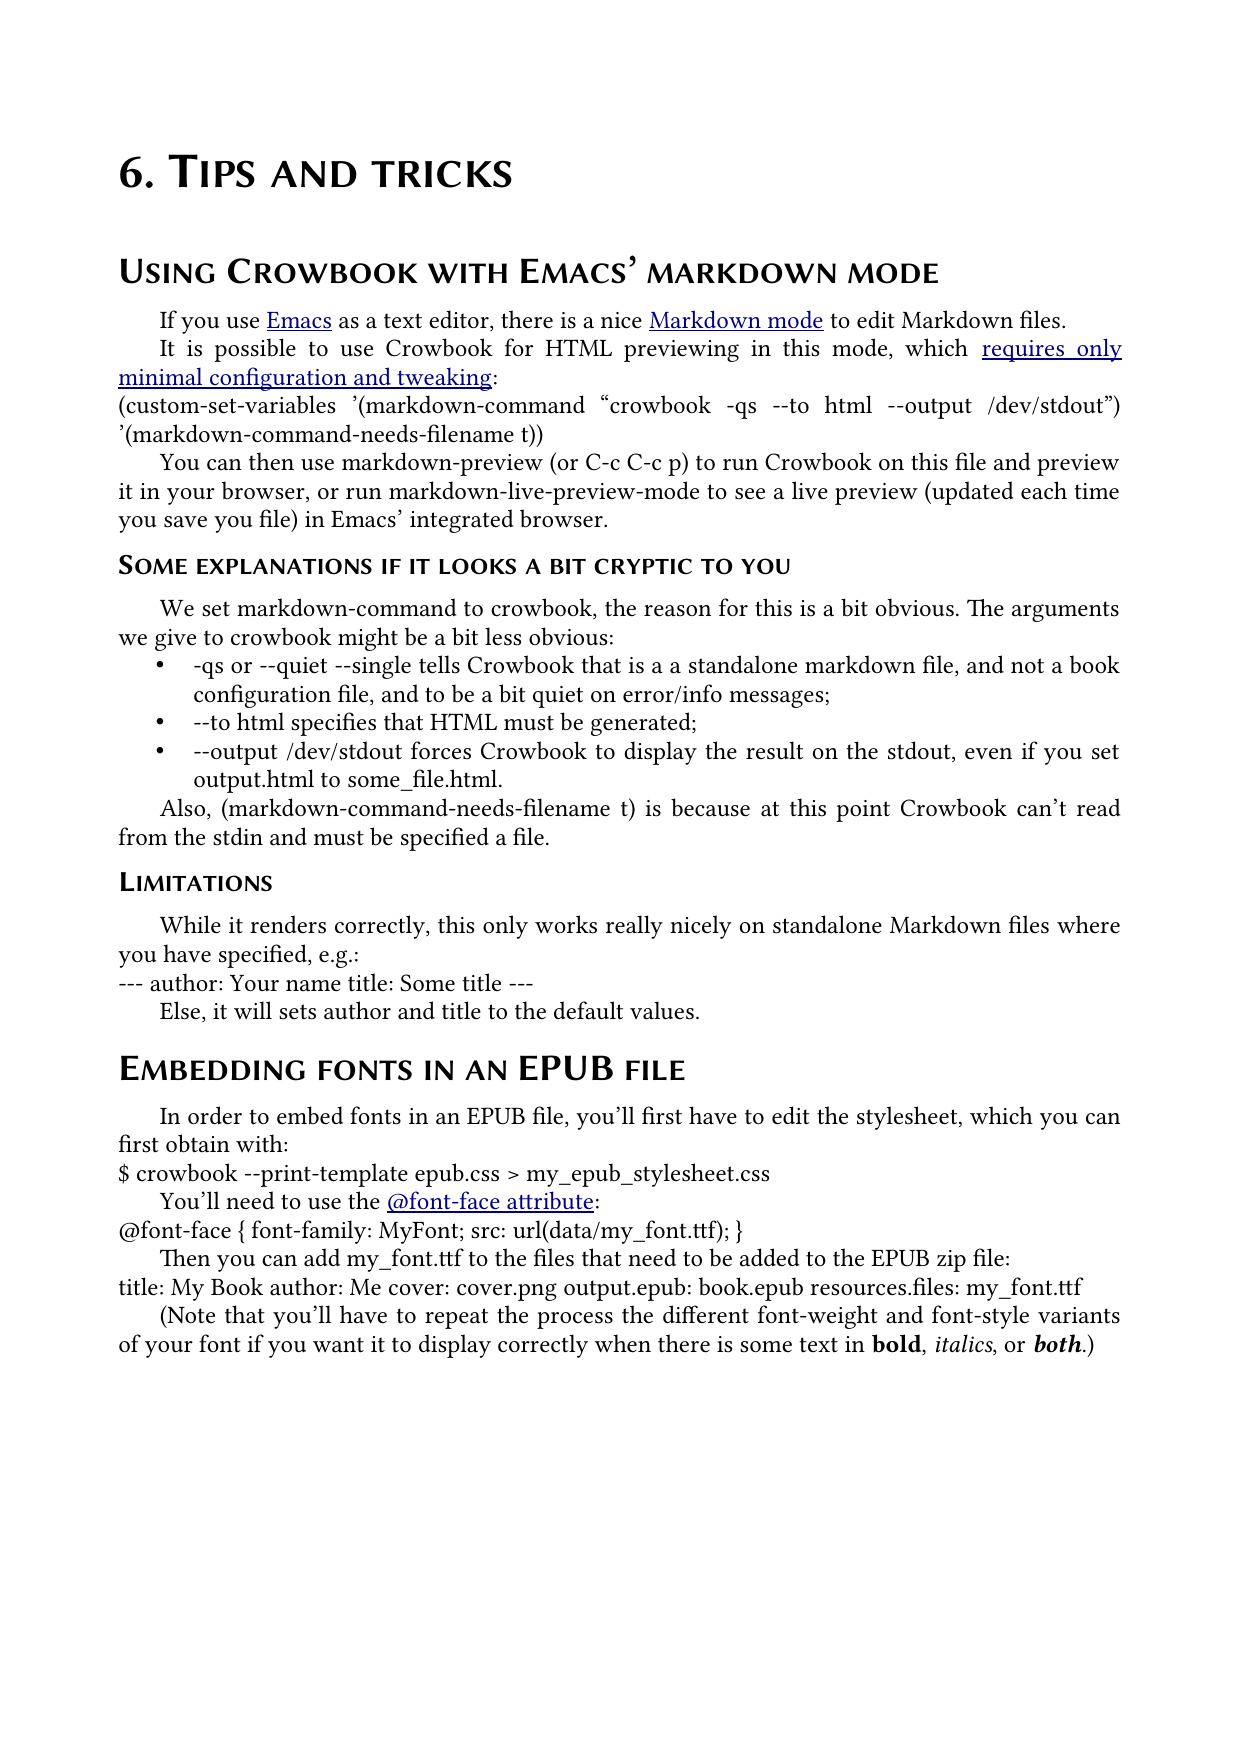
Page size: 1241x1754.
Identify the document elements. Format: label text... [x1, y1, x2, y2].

subtitle Using Crowbook with Emacs’ markdown mode [118, 250, 1122, 293]
subtitle Embedding fonts in an EPUB file [118, 1046, 1122, 1089]
text (Note that you’ll have to repeat the process the different font-weight and font-style variants of your font if you want it to display correctly when there is some text in bold, italics, or both.) [118, 1301, 1122, 1358]
text Also, (markdown-command-needs-filename t) is because at this point Crowbook can’t read from the stdin and must be specified a file. [118, 794, 1122, 851]
text @font-face { font-family: MyFont; src: url(data/my_font.ttf); } [118, 1216, 1122, 1244]
subtitle 6. Tips and tricks [118, 143, 1122, 200]
text Else, it will sets author and title to the default values. [118, 997, 1122, 1026]
subtitle Some explanations if it looks a bit cryptic to you [118, 548, 1122, 582]
text If you use Emacs as a text editor, there is a nice Markdown mode to edit Markdown files. [118, 306, 1122, 334]
list --output /dev/stdout forces Crowbook to display the result on the stdout, even if you set output.html to some_file.html. [156, 737, 1122, 794]
text It is possible to use Crowbook for HTML previewing in this mode, which requires only minimal configuration and tweaking: [118, 334, 1122, 391]
subtitle Limitations [118, 866, 1122, 899]
list --to html specifies that HTML must be generated; [156, 708, 1122, 737]
text You’ll need to use the @font-face attribute: [118, 1187, 1122, 1216]
text --- author: Your name title: Some title --- [118, 968, 1122, 997]
text You can then use markdown-preview (or C-c C-c p) to run Crowbook on this file and preview it in your browser, or run markdown-live-preview-mode to see a live preview (updated each time you save you file) in Emacs’ integrated browser. [118, 448, 1122, 534]
text Then you can add my_font.ttf to the files that need to be added to the EPUB zip file: [118, 1244, 1122, 1273]
text (custom-set-variables ’(markdown-command “crowbook -qs --to html --output /dev/stdout”) ’(markdown-command-needs-filename t)) [118, 391, 1122, 448]
text We set markdown-command to crowbook, the reason for this is a bit obvious. The arguments we give to crowbook might be a bit less obvious: [118, 594, 1122, 651]
text title: My Book author: Me cover: cover.png output.epub: book.epub resources.files: my_font.ttf [118, 1273, 1122, 1301]
text In order to embed fonts in an EPUB file, you’ll first have to edit the stylesheet, which you can first obtain with: [118, 1102, 1122, 1159]
text $ crowbook --print-template epub.css > my_epub_stylesheet.css [118, 1159, 1122, 1187]
list -qs or --quiet --single tells Crowbook that is a a standalone markdown file, and not a book configuration file, and to be a bit quiet on error/info messages; [156, 651, 1122, 708]
text While it renders correctly, this only works really nicely on standalone Markdown files where you have specified, e.g.: [118, 911, 1122, 968]
